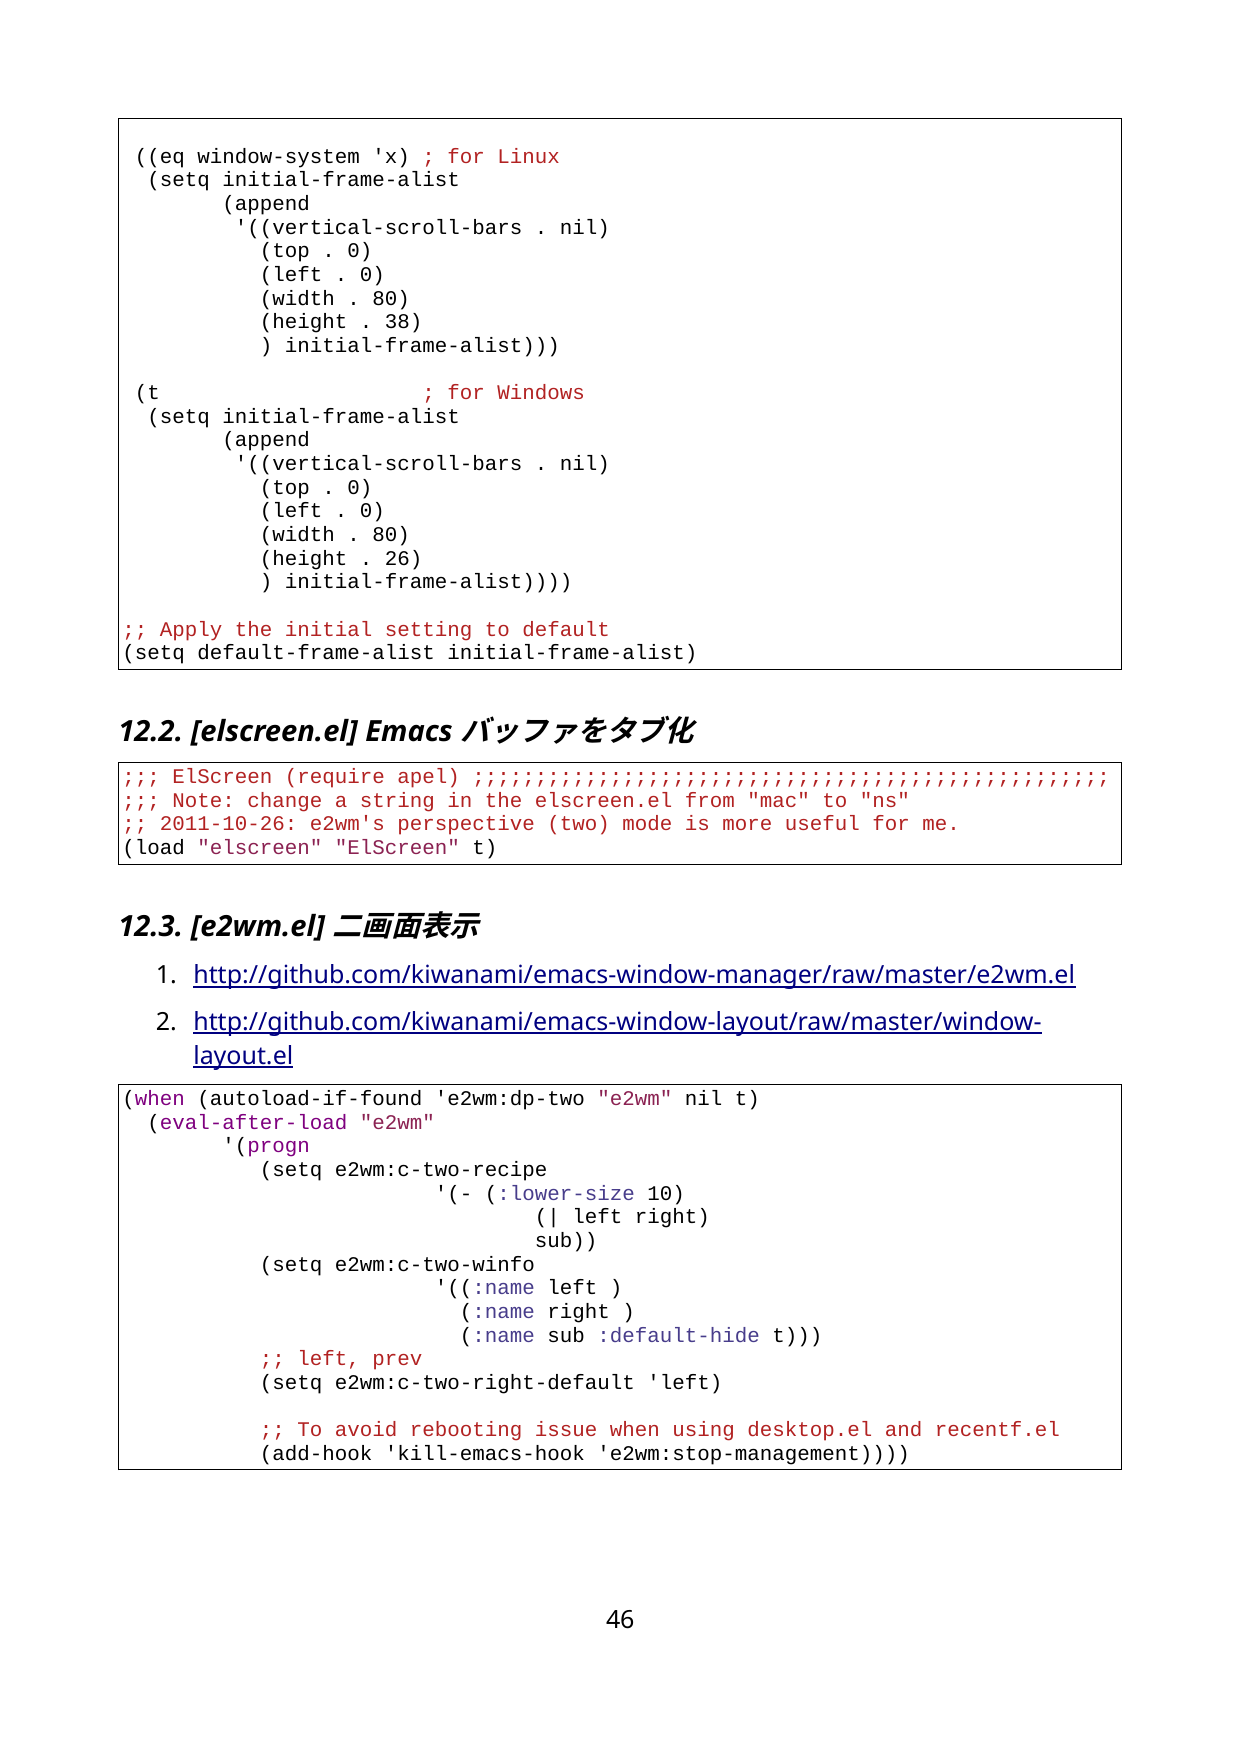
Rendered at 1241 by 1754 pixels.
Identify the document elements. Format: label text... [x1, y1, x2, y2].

text ;; To avoid rebooting issue when using desktop.el and recentf.el [119, 1415, 1121, 1439]
text '(- (:lower-size 10) [119, 1179, 1121, 1202]
text ) initial-frame-alist)))) [119, 567, 1121, 591]
text (setq initial-frame-alist [119, 165, 1121, 189]
text '((:name left ) [119, 1273, 1121, 1297]
text (setq default-frame-alist initial-frame-alist) [119, 638, 1121, 669]
text (top . 0) [119, 236, 1121, 260]
text (setq e2wm:c-two-right-default 'left) [119, 1368, 1121, 1392]
text (height . 38) [119, 307, 1121, 331]
text ;; Apply the initial setting to default [119, 615, 1121, 638]
text (t ; for Windows [119, 378, 1121, 402]
text (setq initial-frame-alist [119, 402, 1121, 426]
text (:name right ) [119, 1297, 1121, 1321]
text ;; 2011-10-26: e2wm's perspective (two) mode is more useful for me. [119, 809, 1121, 833]
text ;;; Note: change a string in the elscreen.el from "mac" to "ns" [119, 786, 1121, 809]
text (eval-after-load "e2wm" [119, 1108, 1121, 1131]
text ;; left, prev [119, 1344, 1121, 1368]
text ) initial-frame-alist))) [119, 331, 1121, 354]
text (height . 26) [119, 544, 1121, 567]
text (top . 0) [119, 473, 1121, 496]
list http://github.com/kiwanami/emacs-window-layout/raw/master/window-layout.el [156, 1003, 1122, 1072]
text (:name sub :default-hide t))) [119, 1321, 1121, 1344]
text (setq e2wm:c-two-winfo [119, 1250, 1121, 1273]
text sub)) [119, 1226, 1121, 1250]
text ((eq window-system 'x) ; for Linux [119, 142, 1121, 165]
text (append [119, 189, 1121, 213]
text '((vertical-scroll-bars . nil) [119, 449, 1121, 473]
list http://github.com/kiwanami/emacs-window-manager/raw/master/e2wm.el [156, 957, 1122, 991]
text (left . 0) [119, 260, 1121, 284]
text (load "elscreen" "ElScreen" t) [119, 833, 1121, 864]
subtitle [elscreen.el] Emacs バッファをタブ化 [118, 707, 1122, 750]
text (append [119, 426, 1121, 449]
text '((vertical-scroll-bars . nil) [119, 213, 1121, 236]
text (when (autoload-if-found 'e2wm:dp-two "e2wm" nil t) [119, 1085, 1121, 1108]
text (left . 0) [119, 496, 1121, 520]
text (width . 80) [119, 284, 1121, 307]
text (setq e2wm:c-two-recipe [119, 1155, 1121, 1179]
text (add-hook 'kill-emacs-hook 'e2wm:stop-management)))) [119, 1439, 1121, 1469]
text ;;; ElScreen (require apel) ;;;;;;;;;;;;;;;;;;;;;;;;;;;;;;;;;;;;;;;;;;;;;;;;;;; [119, 763, 1121, 786]
text (width . 80) [119, 520, 1121, 544]
text '(progn [119, 1131, 1121, 1155]
subtitle [e2wm.el] 二画面表示 [118, 902, 1122, 944]
text (| left right) [119, 1202, 1121, 1226]
